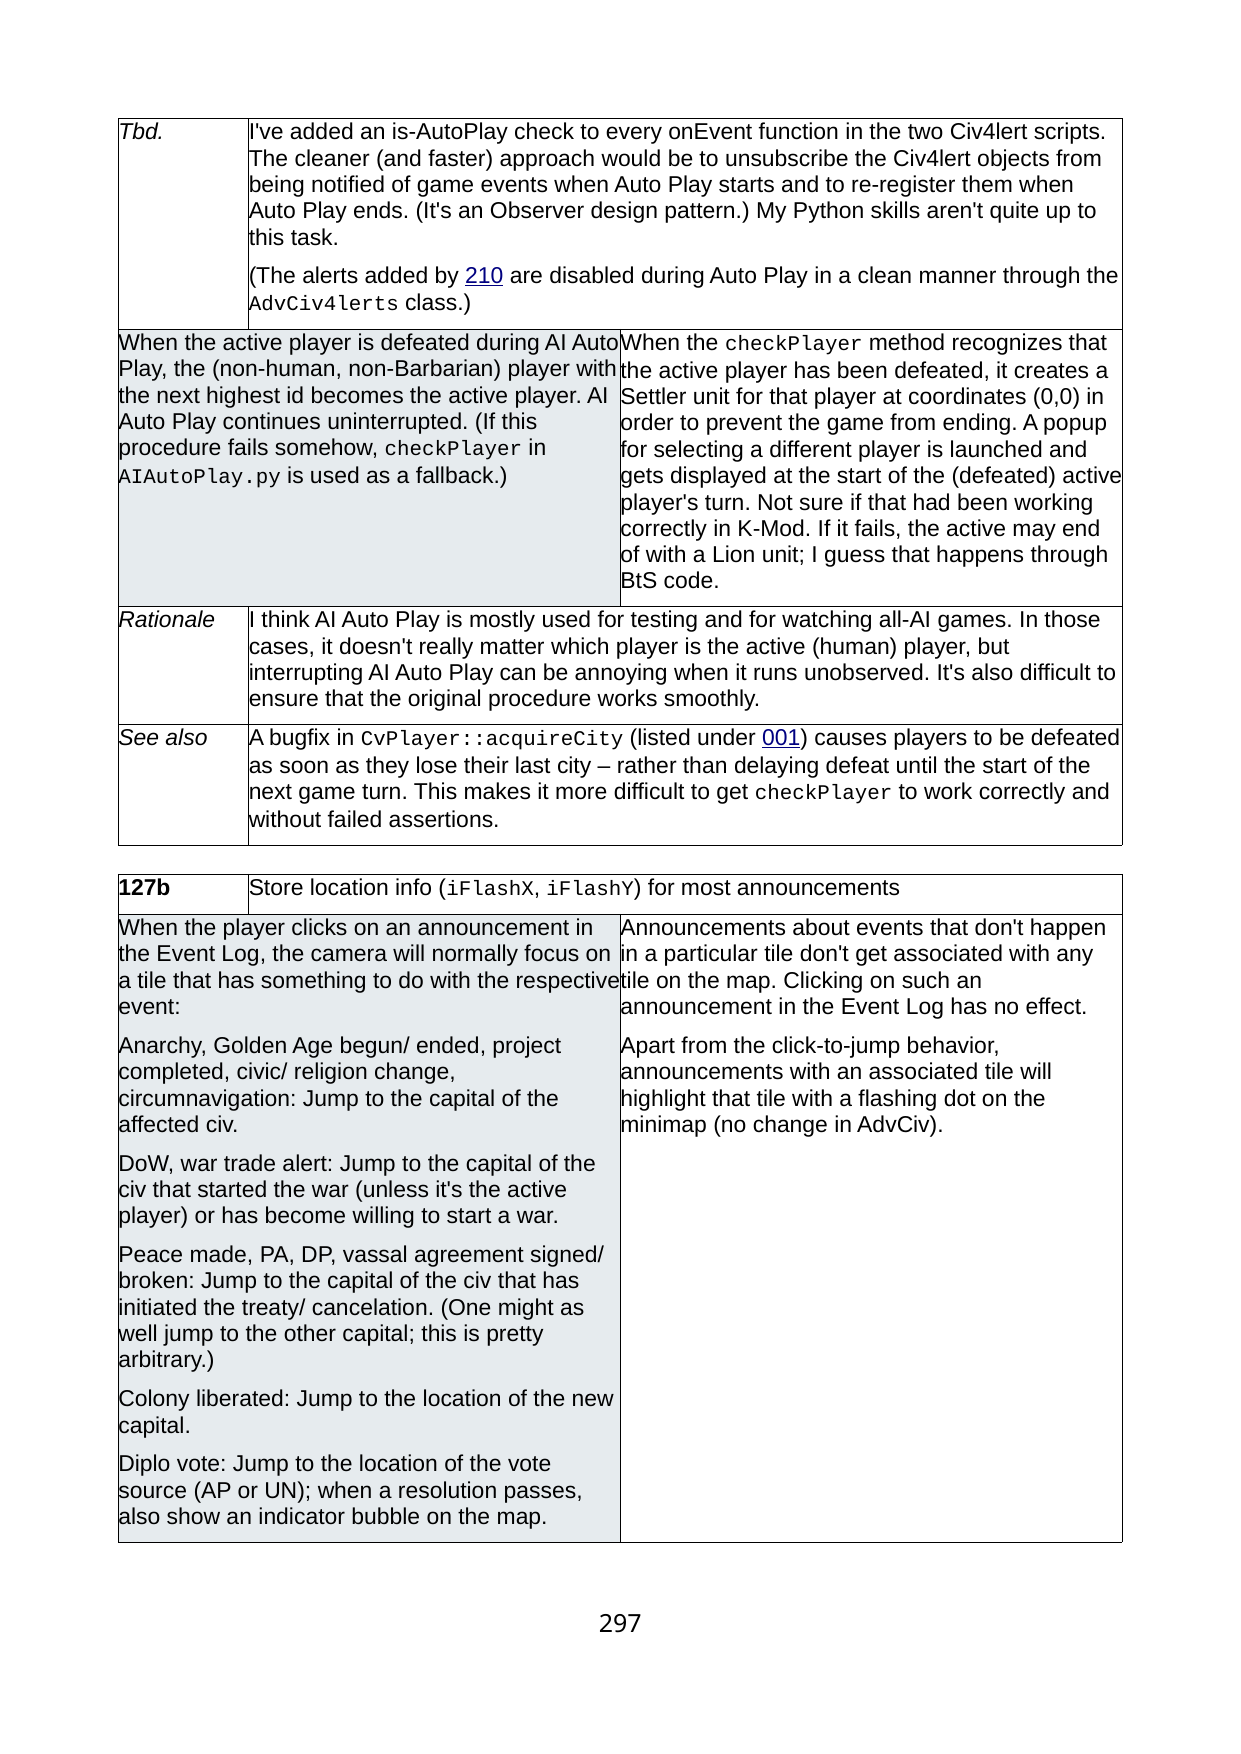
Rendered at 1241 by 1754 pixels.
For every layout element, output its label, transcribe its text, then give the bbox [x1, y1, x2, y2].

table_cell I think AI Auto Play is mostly used for testing and for watching all-AI games. In those cases, it doesn't really matter which player is the active (human) player, but interrupting AI Auto Play can be annoying when it runs unobserved. It's also difficult to ensure that the original procedure works smoothly. [249, 607, 1122, 724]
table_cell When the player clicks on an announcement in the Event Log, the camera will normally focus on a tile that has something to do with the respective event: Anarchy, Golden Age begun/ ended, project completed, civic/ religion change, circumnavigation: Jump to the capital of the affected civ. DoW, war trade alert: Jump to the capital of the civ that started the war (unless it's the active player) or has become willing to start a war. Peace made, PA, DP, vassal agreement signed/ broken: Jump to the capital of the civ that has initiated the treaty/ cancelation. (One might as well jump to the other capital; this is pretty arbitrary.) Colony liberated: Jump to the location of the new capital. Diplo vote: Jump to the location of the vote source (AP or UN); when a resolution passes, also show an indicator bubble on the map. [119, 915, 620, 1542]
table_cell Announcements about events that don't happen in a particular tile don't get associated with any tile on the map. Clicking on such an announcement in the Event Log has no effect. Apart from the click-to-jump behavior, announcements with an associated tile will highlight that tile with a flashing dot on the minimap (no change in AdvCiv). [621, 915, 1122, 1542]
table_header 127b [119, 875, 248, 914]
table_cell I've added an is-AutoPlay check to every onEvent function in the two Civ4lert scripts. The cleaner (and faster) approach would be to unsubscribe the Civ4lert objects from being notified of game events when Auto Play starts and to re-register them when Auto Play ends. (It's an Observer design pattern.) My Python skills aren't quite up to this task. (The alerts added by 210 are disabled during Auto Play in a clean manner through the AdvCiv4lerts class.) [249, 119, 1122, 329]
table_cell When the checkPlayer method recognizes that the active player has been defeated, it creates a Settler unit for that player at coordinates (0,0) in order to prevent the game from ending. A popup for selecting a different player is launched and gets displayed at the start of the (defeated) active player's turn. Not sure if that had been working correctly in K-Mod. If it fails, the active may end of with a Lion unit; I guess that happens through BtS code. [621, 330, 1122, 606]
table_header Store location info (iFlashX, iFlashY) for most announcements [249, 875, 1122, 914]
table_cell See also [119, 725, 248, 845]
table_cell Rationale [119, 607, 248, 724]
table_cell A bugfix in CvPlayer::acquireCity (listed under 001) causes players to be defeated as soon as they lose their last city – rather than delaying defeat until the start of the next game turn. This makes it more difficult to get checkPlayer to work correctly and without failed assertions. [249, 725, 1122, 845]
table_cell Tbd. [119, 119, 248, 329]
table_cell When the active player is defeated during AI Auto Play, the (non-human, non-Barbarian) player with the next highest id becomes the active player. AI Auto Play continues uninterrupted. (If this procedure fails somehow, checkPlayer in AIAutoPlay.py is used as a fallback.) [119, 330, 620, 606]
